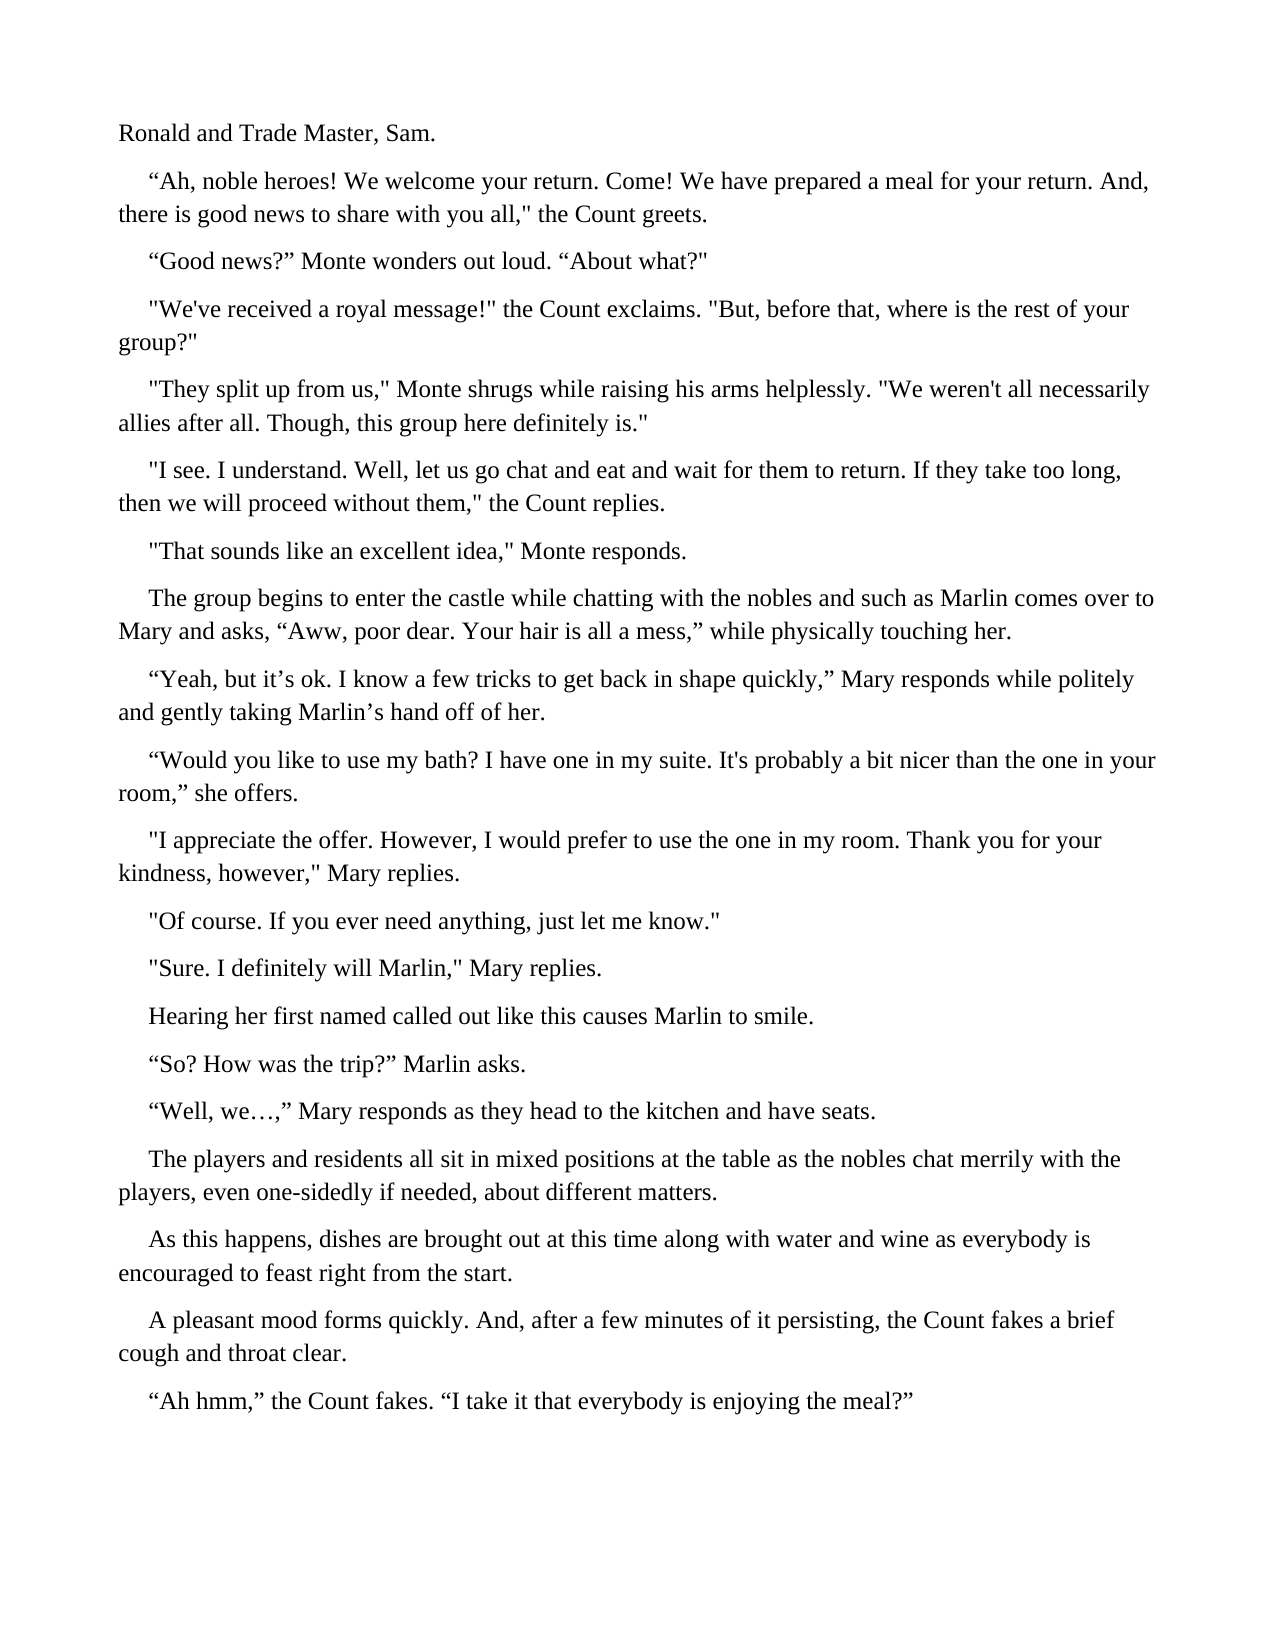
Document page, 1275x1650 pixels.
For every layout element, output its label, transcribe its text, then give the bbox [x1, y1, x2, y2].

text “Ah hmm,” the Count fakes. “I take it that everybody is enjoying the meal?” [118, 1386, 1157, 1414]
text The group begins to enter the castle while chatting with the nobles and such as Marlin comes over to Mary and asks, “Aww, poor dear. Your hair is all a mess,” while physically touching her. [118, 583, 1157, 645]
text "I appreciate the offer. However, I would prefer to use the one in my room. Thank you for your kindness, however," Mary replies. [118, 825, 1157, 887]
text Hearing her first named called out like this causes Marlin to smile. [118, 1001, 1157, 1030]
text "Of course. If you ever need anything, just let me know." [118, 906, 1157, 935]
text "They split up from us," Monte shrugs while raising his arms helplessly. "We weren't all necessarily allies after all. Though, this group here definitely is." [118, 374, 1157, 436]
text “Well, we…,” Mary responds as they head to the kitchen and have seats. [118, 1096, 1157, 1125]
text “Good news?” Monte wonders out loud. “About what?" [118, 246, 1157, 275]
text “Yeah, but it’s ok. I know a few tricks to get back in shape quickly,” Mary responds while politely and gently taking Marlin’s hand off of her. [118, 664, 1157, 726]
text Ronald and Trade Master, Sam. [118, 118, 1157, 147]
text “Would you like to use my bath? I have one in my suite. It's probably a bit nicer than the one in your room,” she offers. [118, 745, 1157, 806]
text "That sounds like an excellent idea," Monte responds. [118, 536, 1157, 564]
text “So? How was the trip?” Marlin asks. [118, 1049, 1157, 1077]
text The players and residents all sit in mixed positions at the table as the nobles chat merrily with the players, even one-sidedly if needed, about different matters. [118, 1144, 1157, 1206]
text "Sure. I definitely will Marlin," Mary replies. [118, 953, 1157, 982]
text “Ah, noble heroes! We welcome your return. Come! We have prepared a meal for your return. And, there is good news to share with you all," the Count greets. [118, 166, 1157, 227]
text "We've received a royal message!" the Count exclaims. "But, before that, where is the rest of your group?" [118, 294, 1157, 356]
text "I see. I understand. Well, let us go chat and eat and wait for them to return. If they take too long, then we will proceed without them," the Count replies. [118, 455, 1157, 517]
text A pleasant mood forms quickly. And, after a few minutes of it persisting, the Count fakes a brief cough and throat clear. [118, 1305, 1157, 1367]
text As this happens, dishes are brought out at this time along with water and wine as everybody is encouraged to feast right from the start. [118, 1224, 1157, 1286]
